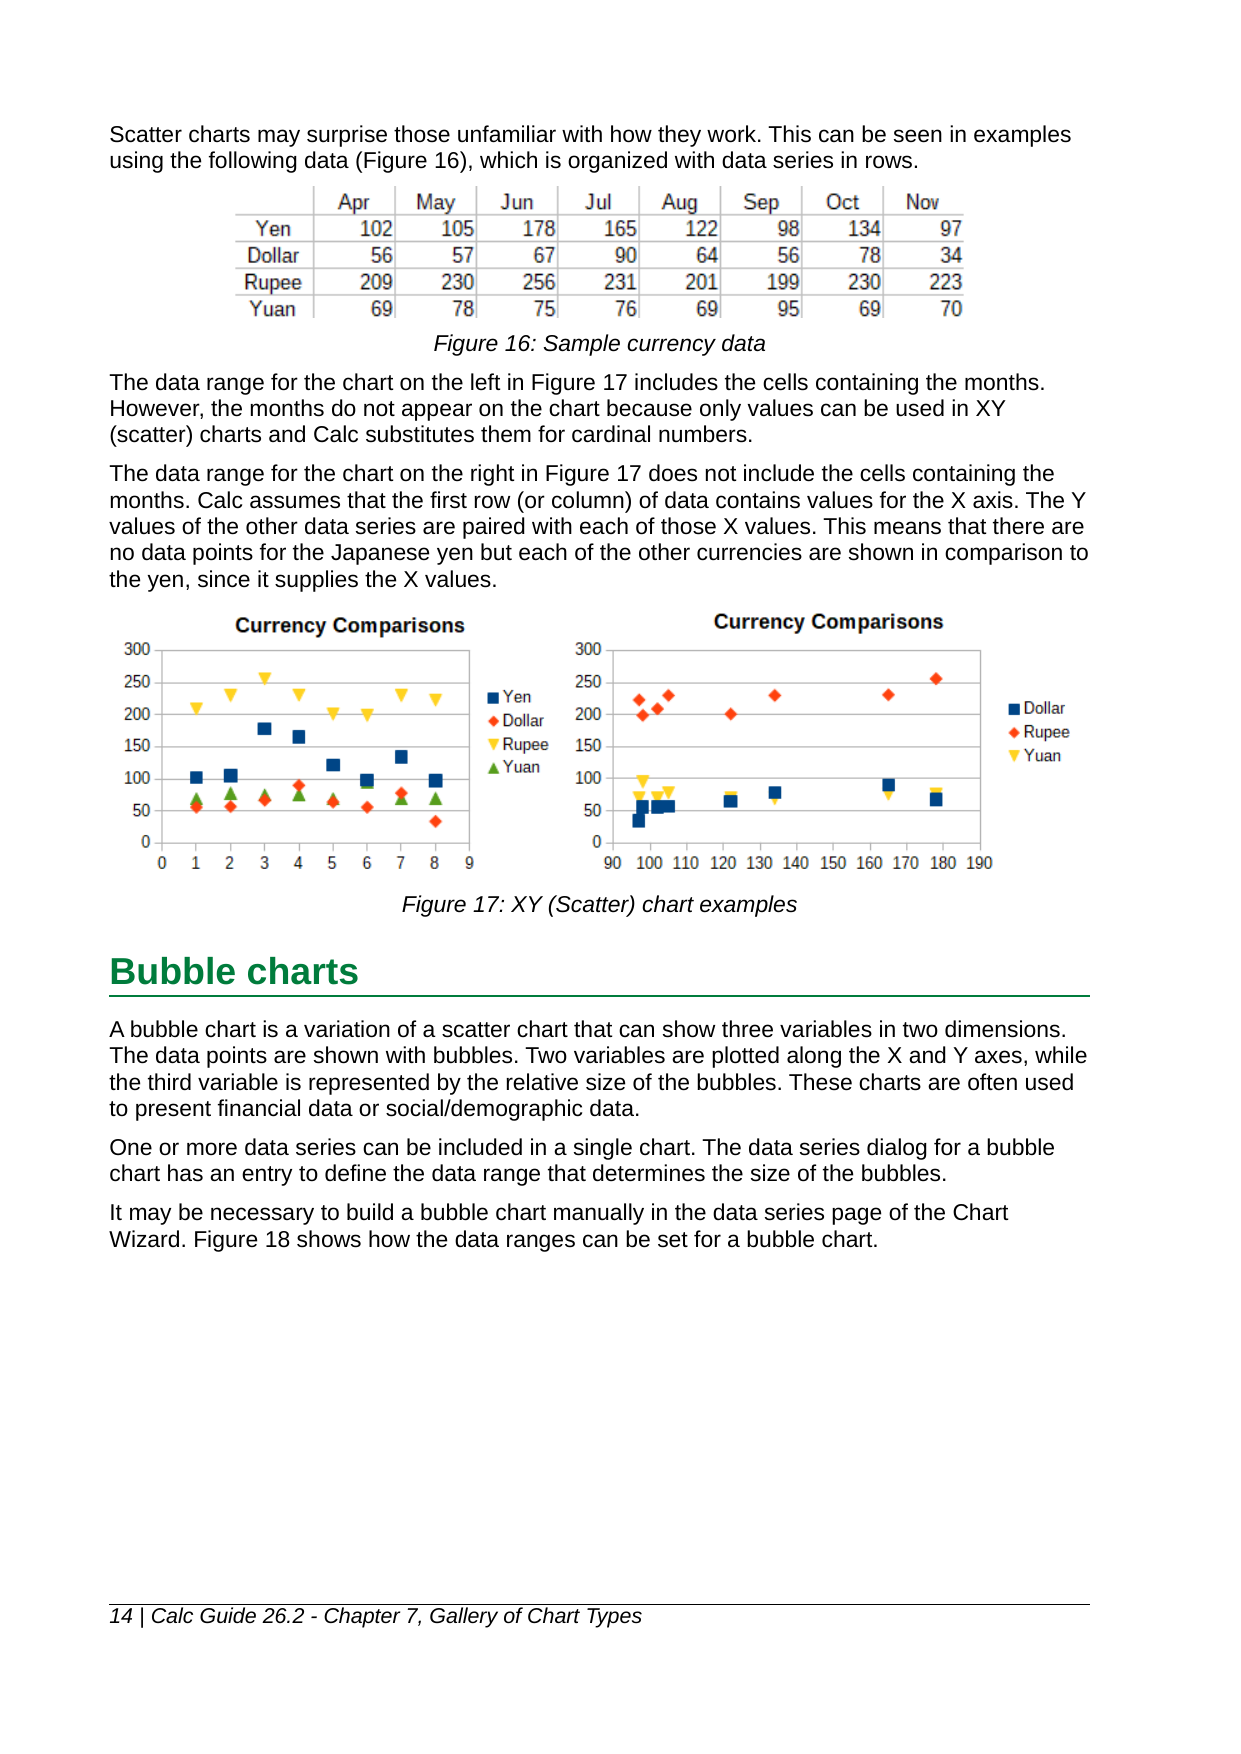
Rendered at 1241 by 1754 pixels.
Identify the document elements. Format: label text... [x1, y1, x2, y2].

text It may be necessary to build a bubble chart manually in the data series page of the Chart Wizard. Figure 18 shows how the data ranges can be set for a bubble chart. [109, 1199, 1090, 1252]
subtitle Bubble charts [109, 949, 1090, 995]
text The data range for the chart on the right in Figure 17 does not include the cells containing the months. Calc assumes that the first row (or column) of data contains values for the X axis. The Y values of the other data series are paired with each of those X values. This means that there are no data points for the Japanese yen but each of the other currencies are shown in comparison to the yen, since it supplies the X values. [109, 460, 1090, 592]
text The data range for the chart on the left in Figure 17 includes the cells containing the months. However, the months do not appear on the chart because only values can be used in XY (scatter) charts and Calc substitutes them for cardinal numbers. [109, 369, 1090, 448]
text One or more data series can be included in a single chart. The data series dialog for a bubble chart has an entry to define the data range that determines the size of the bubbles. [109, 1134, 1090, 1187]
text Figure 17: XY (Scatter) chart examples [114, 891, 1085, 918]
text Scatter charts may surprise those unfamiliar with how they work. This can be seen in examples using the following data (Figure 16), which is organized with data series in rows. [109, 121, 1090, 174]
text Figure 16: Sample currency data [235, 330, 964, 356]
text A bubble chart is a variation of a scatter chart that can show three variables in two dimensions. The data points are shown with bubbles. Two variables are plotted along the X and Y axes, while the third variable is represented by the relative size of the bubbles. These charts are often used to present financial data or social/demographic data. [109, 1016, 1090, 1121]
picture [114, 604, 1085, 879]
picture [235, 186, 964, 318]
